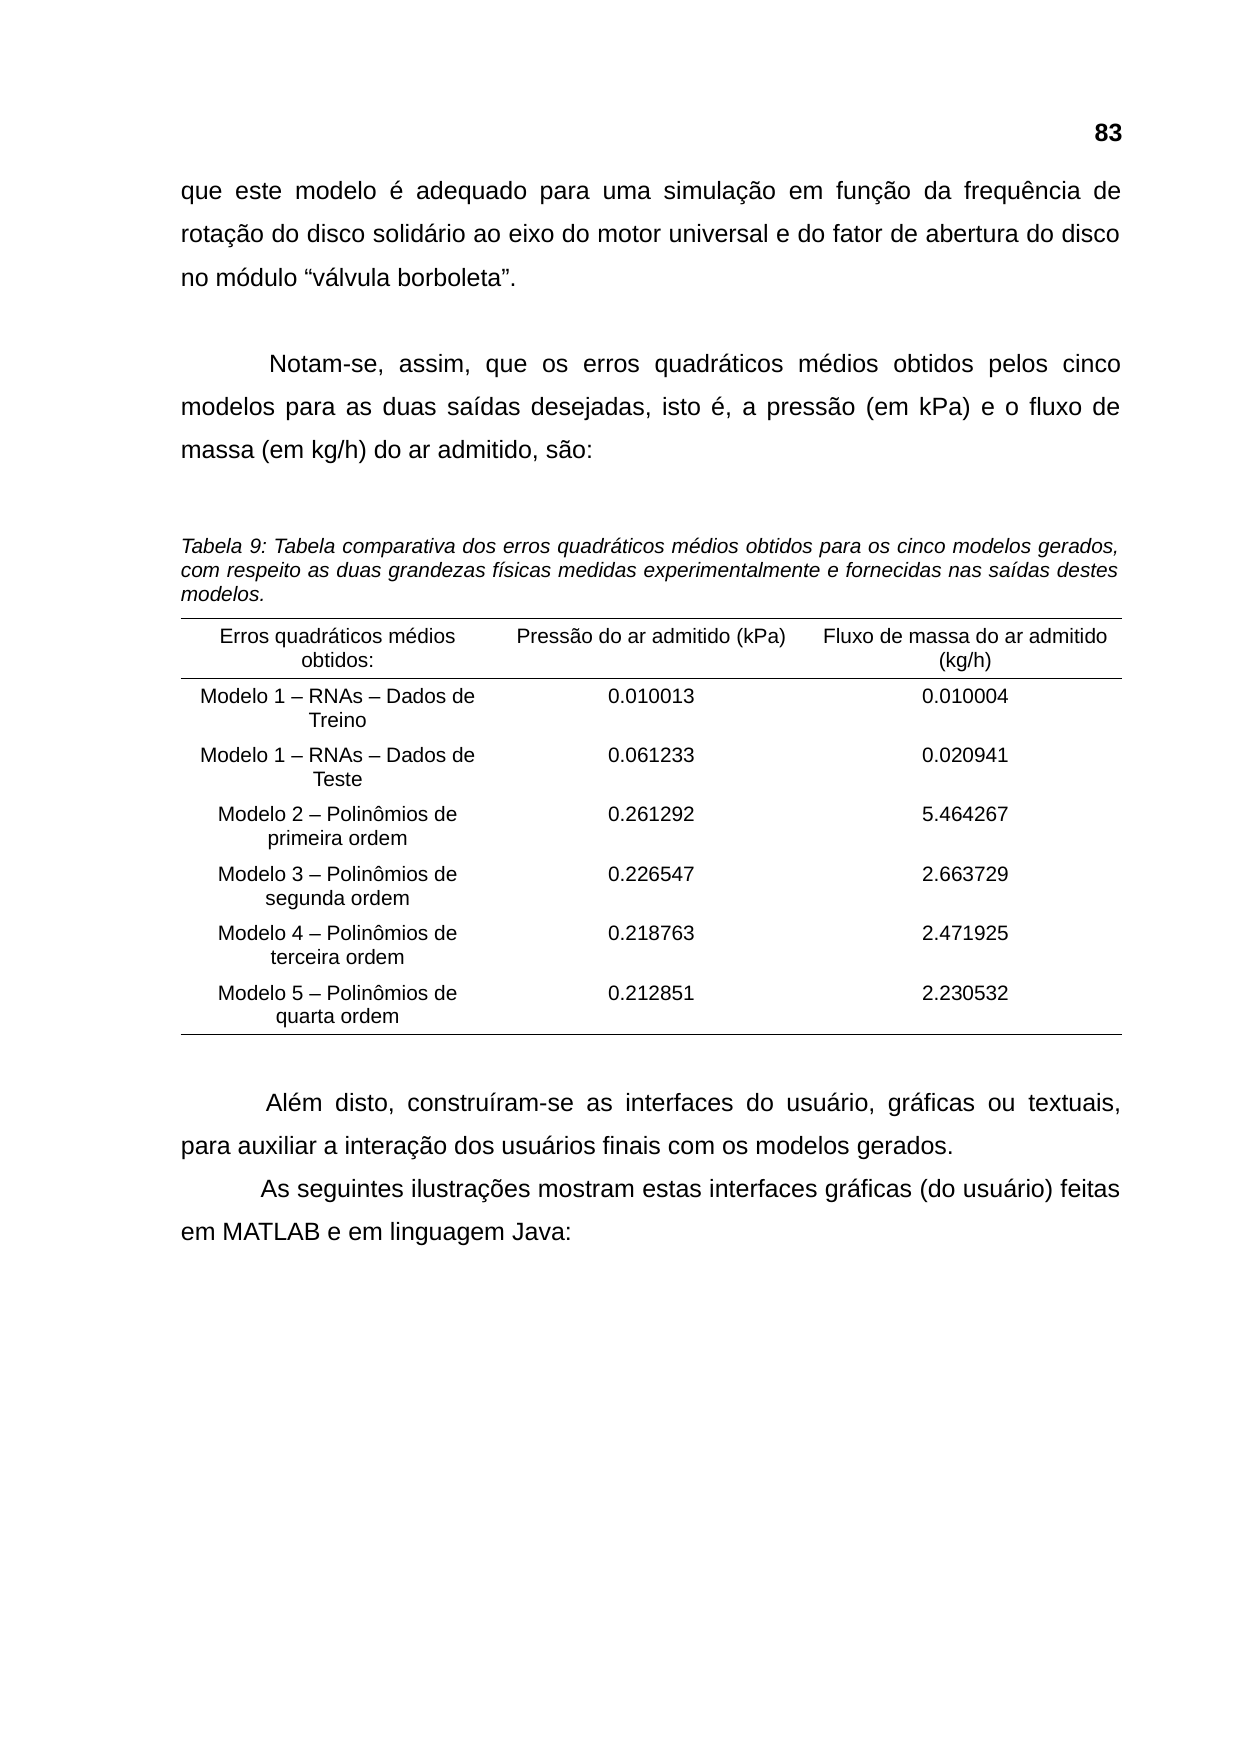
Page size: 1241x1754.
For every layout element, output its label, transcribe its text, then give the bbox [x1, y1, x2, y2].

table_cell Modelo 1 – RNAs – Dados de Treino [181, 679, 494, 737]
text As seguintes ilustrações mostram estas interfaces gráficas (do usuário) feitas em MATLAB e em linguagem Java: [181, 1174, 1122, 1246]
table_cell 2.663729 [808, 856, 1122, 915]
table_cell 0.020941 [808, 737, 1122, 797]
table_cell 0.218763 [494, 915, 808, 975]
table_cell Modelo 5 – Polinômios de quarta ordem [181, 975, 494, 1034]
table_cell Modelo 4 – Polinômios de terceira ordem [181, 915, 494, 975]
table_cell 0.261292 [494, 797, 808, 856]
table_header Fluxo de massa do ar admitido (kg/h) [808, 619, 1122, 678]
table_cell 0.061233 [494, 737, 808, 797]
table_cell 5.464267 [808, 797, 1122, 856]
text Notam-se, assim, que os erros quadráticos médios obtidos pelos cinco modelos para as duas saídas desejadas, isto é, a pressão (em kPa) e o fluxo de massa (em kg/h) do ar admitido, são: [181, 349, 1122, 464]
text Tabela 9: Tabela comparativa dos erros quadráticos médios obtidos para os cinco modelos gerados, com respeito as duas grandezas físicas medidas experimentalmente e fornecidas nas saídas destes modelos. [181, 534, 1122, 606]
table_cell 0.010004 [808, 679, 1122, 737]
table_cell 0.226547 [494, 856, 808, 915]
table_header Pressão do ar admitido (kPa) [494, 619, 808, 678]
table_cell Modelo 2 – Polinômios de primeira ordem [181, 797, 494, 856]
text Além disto, construíram-se as interfaces do usuário, gráficas ou textuais, para auxiliar a interação dos usuários finais com os modelos gerados. [181, 1088, 1122, 1160]
table_cell 2.230532 [808, 975, 1122, 1034]
text que este modelo é adequado para uma simulação em função da frequência de rotação do disco solidário ao eixo do motor universal e do fator de abertura do disco no módulo “válvula borboleta”. [181, 176, 1122, 291]
table_cell 2.471925 [808, 915, 1122, 975]
table_cell Modelo 1 – RNAs – Dados de Teste [181, 737, 494, 797]
table_cell 0.010013 [494, 679, 808, 737]
table_header Erros quadráticos médios obtidos: [181, 619, 494, 678]
table_cell 0.212851 [494, 975, 808, 1034]
table_cell Modelo 3 – Polinômios de segunda ordem [181, 856, 494, 915]
